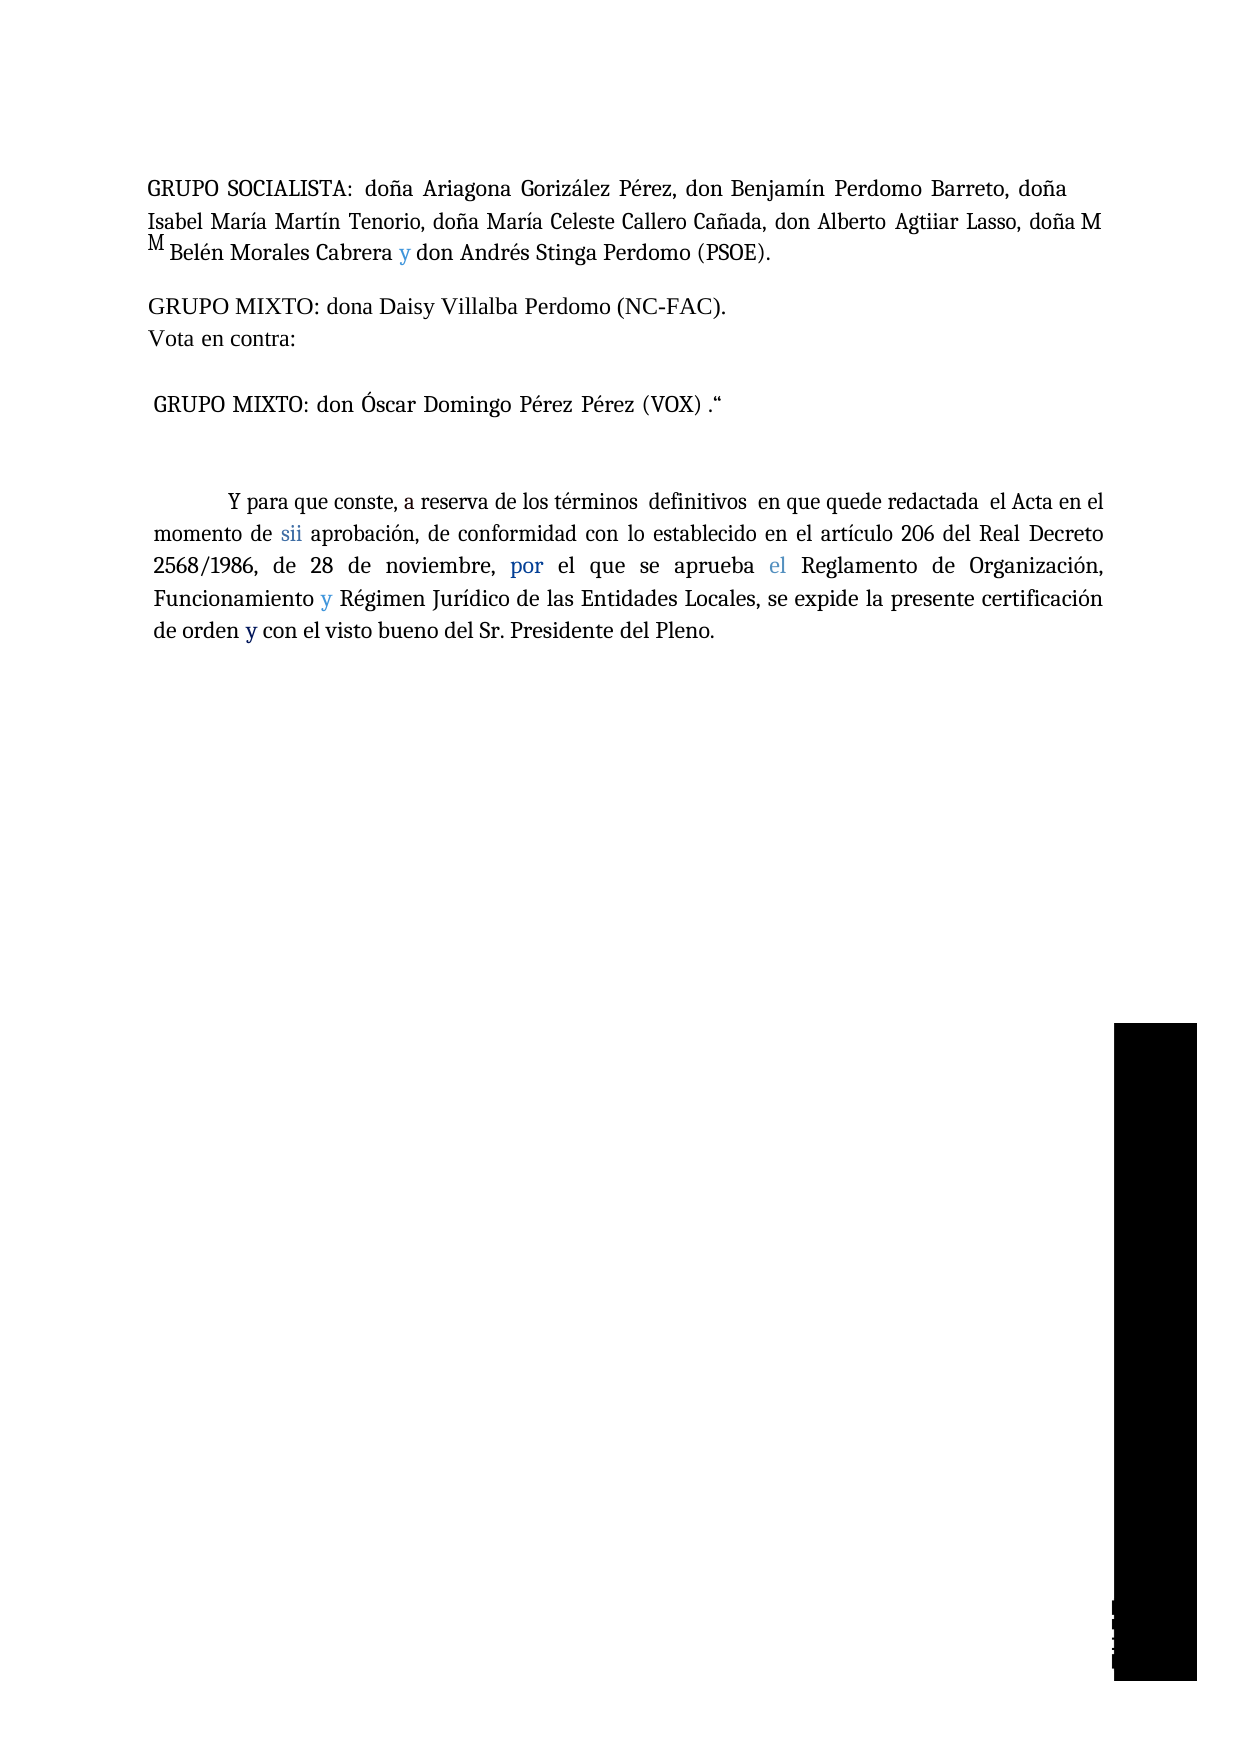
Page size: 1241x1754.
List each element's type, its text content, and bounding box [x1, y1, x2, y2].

text GRUPO MIXTO: dona Daisy Villalba Perdomo (NC-FAC). Vota en contra: [148, 292, 739, 351]
text GRUPO MIXTO: don Óscar Domingo Pérez Pérez (VOX) .“ [154, 391, 1209, 418]
picture [1111, 1023, 1197, 1681]
text GRUPO SOCIALISTA: doña Ariagona Gorizález Pérez, don Benjamín Perdomo Barreto, doña [147, 174, 1209, 202]
text Isabel María Martín Tenorio, doña María Celeste Callero Cañada, don Alberto Agtiiar Lasso, doña M M Belén Morales Cabrera y don Andrés Stinga Perdomo (PSOE). [147, 211, 1119, 267]
text Y para que conste, a reserva de los términos definitivos en que quede redactada el Acta en el momento de sii aprobación, de conformidad con lo establecido en el artículo 206 del Real Decreto 2568/1986, de 28 de noviembre, por el que se aprueba el Reglamento de Organización, Funcionamiento y Régimen Jurídico de las Entidades Locales, se expide la presente certificación de orden y con el visto bueno del Sr. Presidente del Pleno. [153, 488, 1104, 644]
